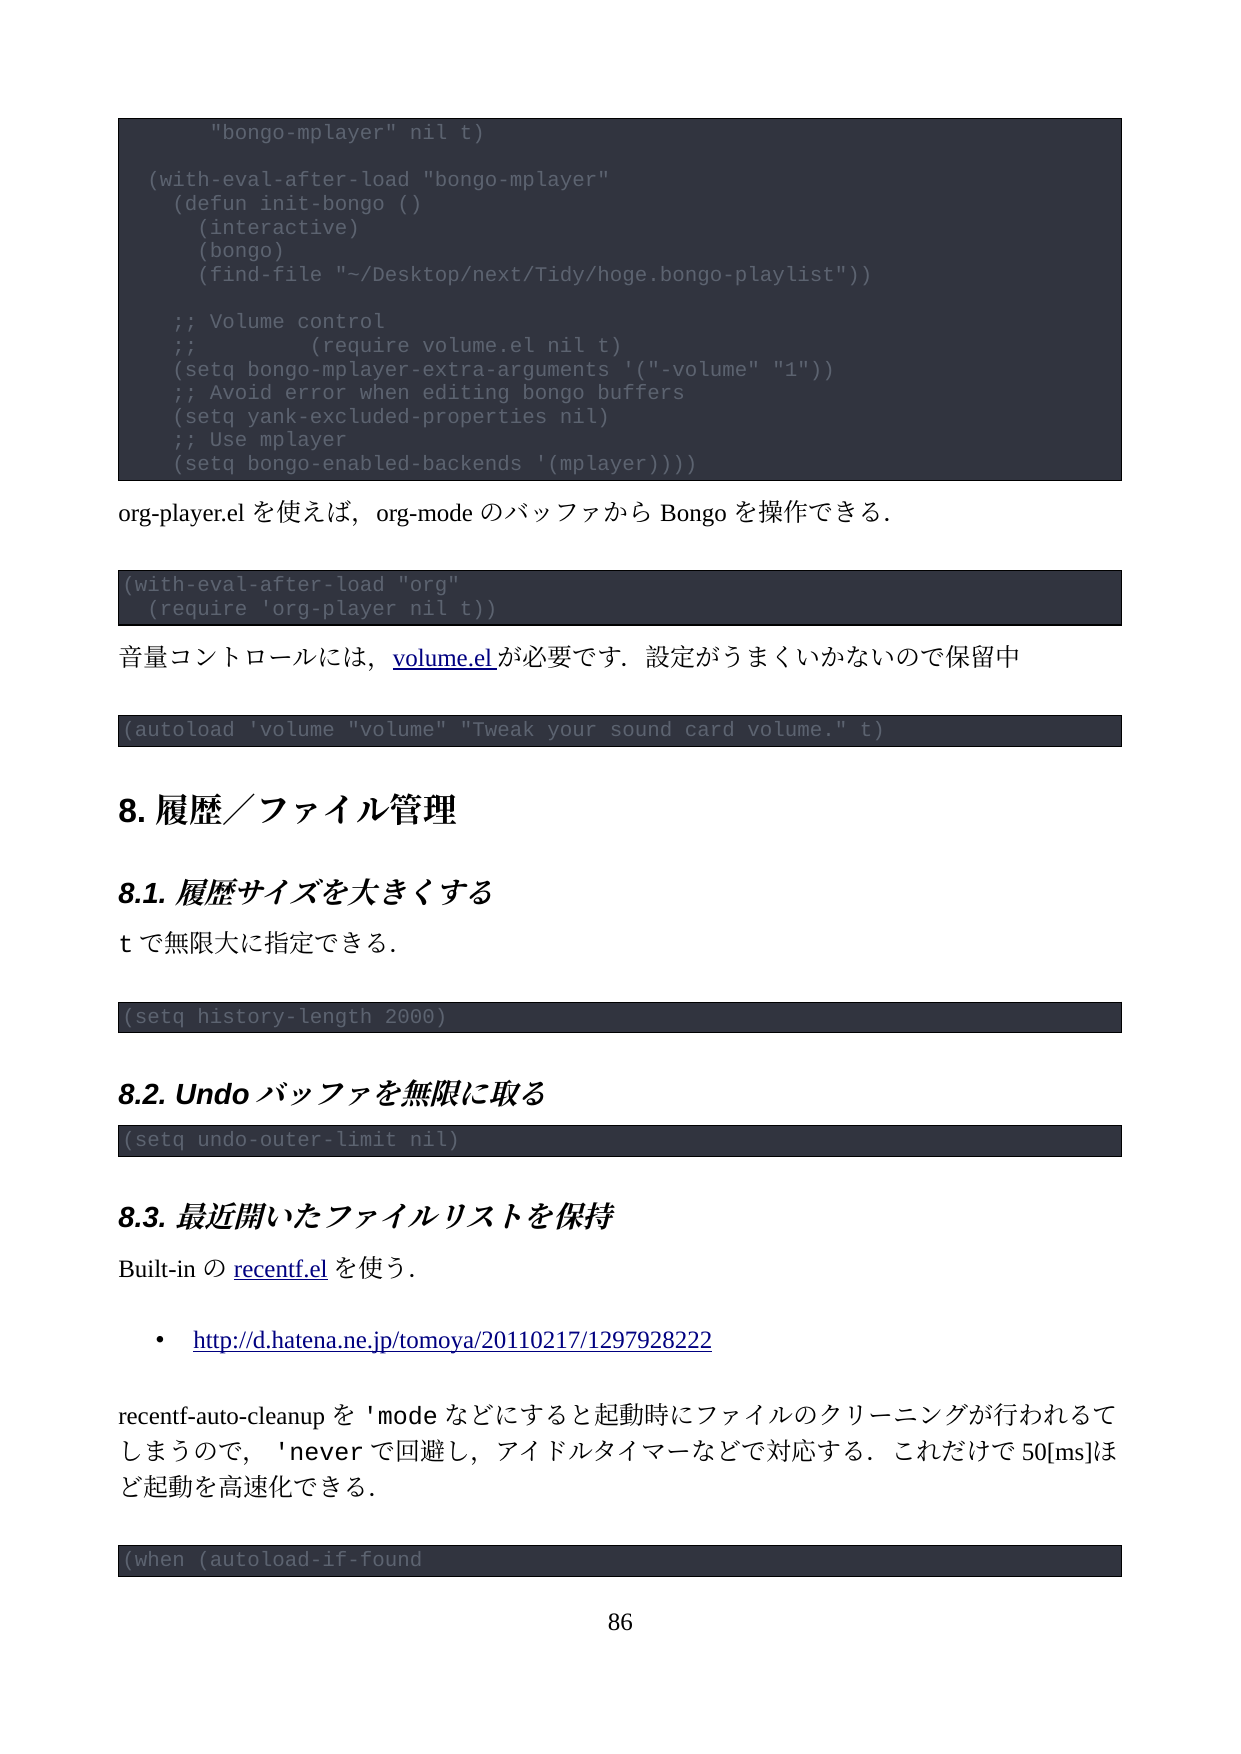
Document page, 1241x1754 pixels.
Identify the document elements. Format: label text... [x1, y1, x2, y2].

text org-player.el を使えば，org-mode のバッファから Bongo を操作できる． [118, 493, 1122, 558]
text t で無限大に指定できる． [118, 924, 1122, 989]
list http://d.hatena.ne.jp/tomoya/20110217/1297928222 [156, 1326, 1122, 1383]
text ;; Avoid error when editing bongo buffers [119, 378, 1121, 402]
text 音量コントロールには，volume.elが必要です．設定がうまくいかないので保留中 [118, 638, 1122, 703]
text (autoload 'volume "volume" "Tweak your sound card volume." t) [119, 716, 1121, 746]
text Built-in の recentf.el を使う． [118, 1248, 1122, 1313]
text recentf-auto-cleanup を 'mode などにすると起動時にファイルのクリーニングが行われるてしまうので， 'never で回避し，アイドルタイマーなどで対応する．これだけで50[ms]ほど起動を高速化できる． [118, 1396, 1122, 1533]
text (with-eval-after-load "org" [119, 571, 1121, 594]
text (defun init-bongo () [119, 189, 1121, 213]
text (find-file "~/Desktop/next/Tidy/hoge.bongo-playlist")) [119, 260, 1121, 284]
text (with-eval-after-load "bongo-mplayer" [119, 165, 1121, 189]
subtitle 履歴サイズを大きくする [118, 870, 1122, 912]
text (require 'org-player nil t)) [119, 594, 1121, 624]
text ;; (require volume.el nil t) [119, 331, 1121, 354]
subtitle 最近開いたファイルリストを保持 [118, 1194, 1122, 1236]
text (setq history-length 2000) [119, 1003, 1121, 1032]
subtitle Undoバッファを無限に取る [118, 1071, 1122, 1112]
text (setq yank-excluded-properties nil) [119, 402, 1121, 426]
text (bongo) [119, 236, 1121, 260]
text ;; Volume control [119, 307, 1121, 331]
text (setq bongo-enabled-backends '(mplayer)))) [119, 449, 1121, 480]
text (setq undo-outer-limit nil) [119, 1126, 1121, 1156]
subtitle 履歴／ファイル管理 [118, 784, 1122, 832]
text (setq bongo-mplayer-extra-arguments '("-volume" "1")) [119, 354, 1121, 378]
text (when (autoload-if-found [119, 1546, 1121, 1576]
text "bongo-mplayer" nil t) [119, 119, 1121, 142]
text (interactive) [119, 213, 1121, 236]
text ;; Use mplayer [119, 426, 1121, 449]
